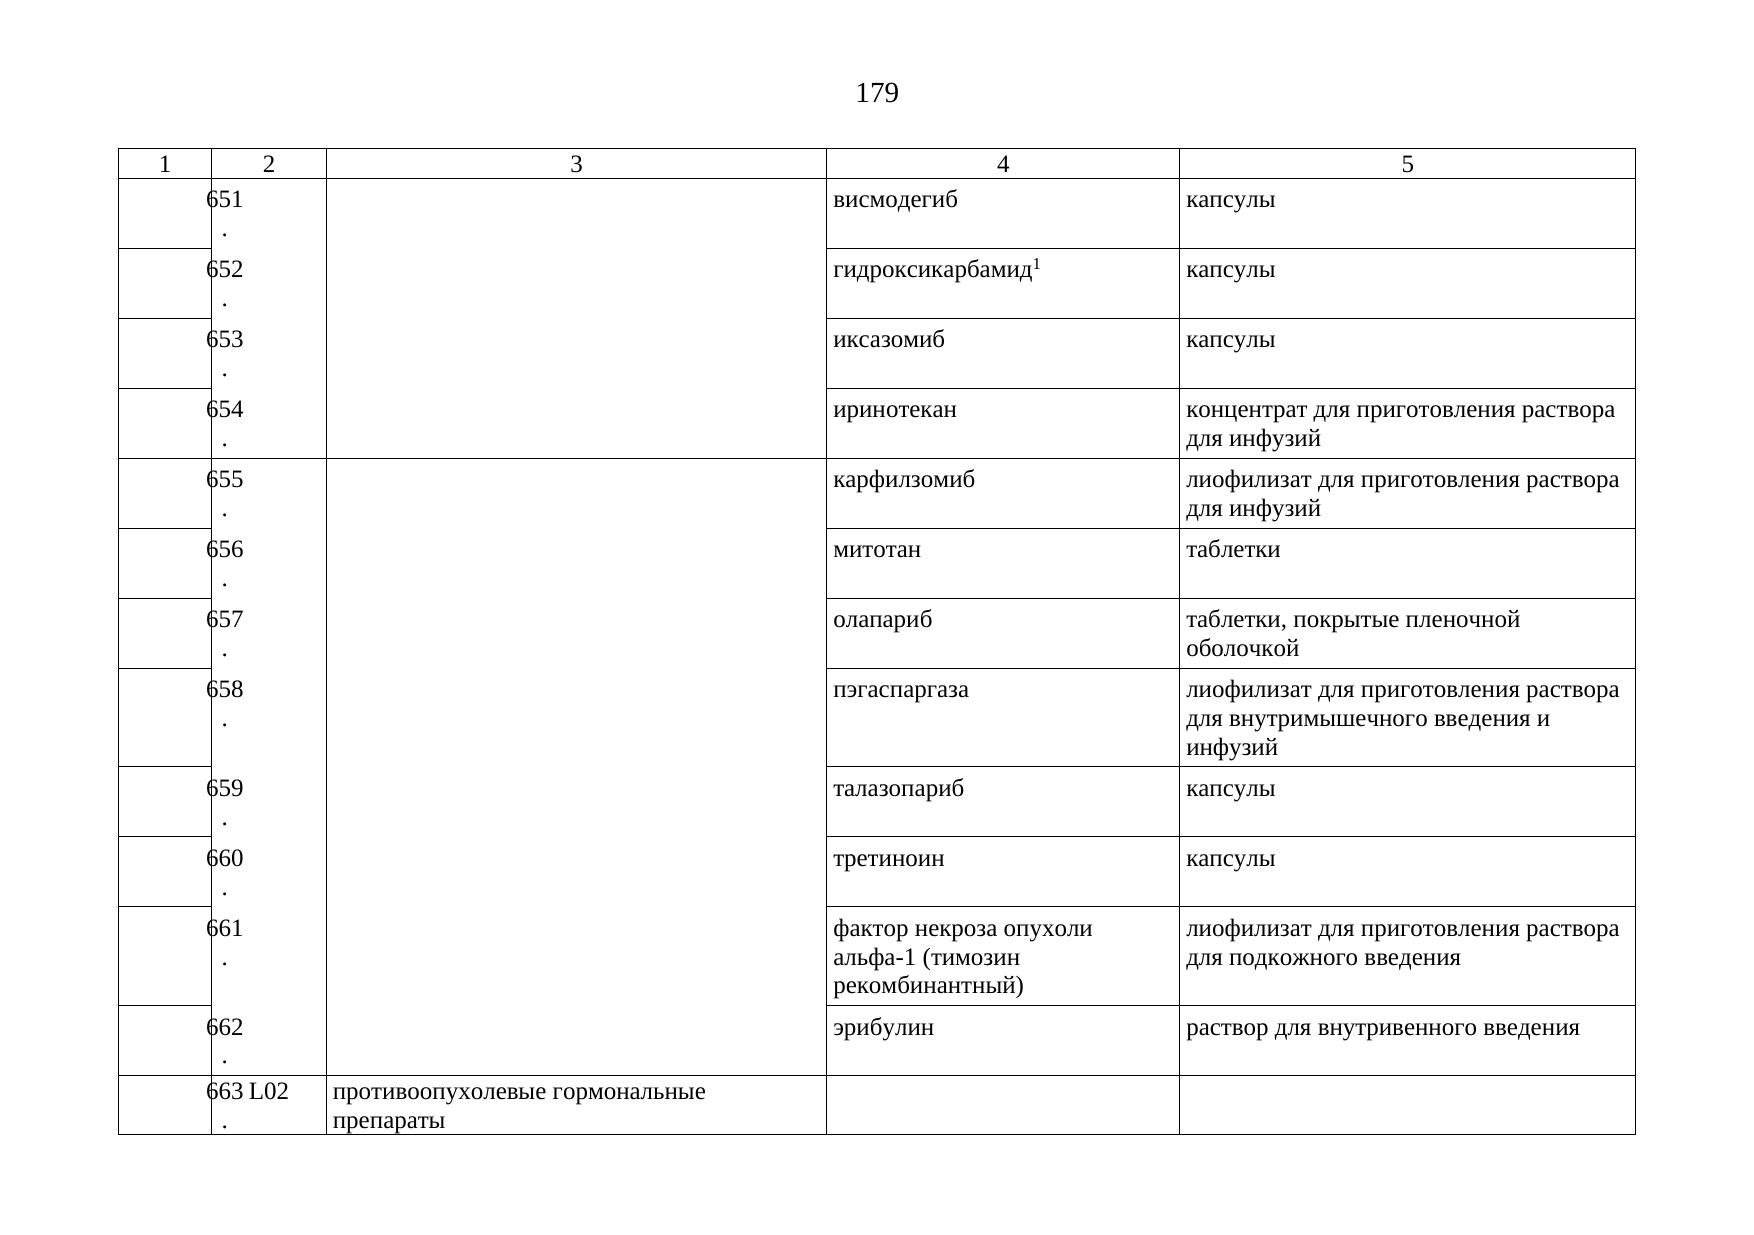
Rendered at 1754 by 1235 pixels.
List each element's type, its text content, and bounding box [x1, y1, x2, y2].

table_cell [119, 459, 211, 527]
table_cell [327, 1005, 826, 1075]
table_cell [119, 1006, 211, 1075]
table_cell [212, 766, 326, 836]
table_cell [212, 1005, 326, 1075]
table_cell [327, 459, 826, 527]
table_cell [327, 179, 826, 247]
table_cell [212, 836, 326, 906]
table_cell третиноин [827, 837, 1179, 906]
table_cell [327, 668, 826, 766]
table_cell [212, 248, 326, 317]
table_cell [119, 249, 211, 317]
table_cell [827, 1076, 1179, 1133]
table_cell [327, 318, 826, 387]
table_cell L02 [212, 1076, 326, 1133]
table_cell лиофилизат для приготовления раствора для инфузий [1180, 459, 1635, 527]
table_header 5 [1180, 149, 1635, 177]
table_cell [212, 318, 326, 387]
table_cell [327, 248, 826, 317]
table_cell лиофилизат для приготовления раствора для внутримышечного введения и инфузий [1180, 669, 1635, 766]
table_cell [119, 529, 211, 597]
table_cell [212, 668, 326, 766]
table_cell таблетки, покрытые пленочной оболочкой [1180, 599, 1635, 667]
table_cell [327, 598, 826, 667]
table_cell фактор некроза опухоли альфа‑1 (тимозин рекомбинантный) [827, 907, 1179, 1005]
table_cell [1180, 1076, 1635, 1133]
table_cell талазопариб [827, 767, 1179, 836]
table_cell концентрат для приготовления раствора для инфузий [1180, 389, 1635, 457]
table_cell карфилзомиб [827, 459, 1179, 527]
table_header 4 [827, 149, 1179, 177]
table_cell [212, 528, 326, 597]
table_cell [119, 319, 211, 387]
table_cell [212, 598, 326, 667]
table_cell капсулы [1180, 319, 1635, 387]
table_cell [119, 767, 211, 836]
table_cell [212, 906, 326, 1005]
table_cell иринотекан [827, 389, 1179, 457]
table_cell капсулы [1180, 837, 1635, 906]
table_cell иксазомиб [827, 319, 1179, 387]
table_cell [327, 388, 826, 457]
table_cell эрибулин [827, 1006, 1179, 1075]
table_cell [212, 179, 326, 247]
table_cell олапариб [827, 599, 1179, 667]
table_cell [327, 906, 826, 1005]
table_cell лиофилизат для приготовления раствора для подкожного введения [1180, 907, 1635, 1005]
table_header 1 [119, 149, 211, 177]
table_cell [119, 179, 211, 247]
table_cell [212, 388, 326, 457]
table_cell [212, 459, 326, 527]
table_cell гидроксикарбамид1 [827, 249, 1179, 317]
table_cell [119, 907, 211, 1005]
table_cell противоопухолевые гормональные препараты [327, 1076, 826, 1133]
table_cell таблетки [1180, 529, 1635, 597]
table_cell [119, 389, 211, 457]
table_header 2 [212, 149, 326, 177]
table_cell [119, 669, 211, 766]
table_cell [119, 837, 211, 906]
table_cell [119, 1076, 211, 1133]
table_cell [327, 528, 826, 597]
table_cell [119, 599, 211, 667]
table_cell висмодегиб [827, 179, 1179, 247]
table_cell [327, 766, 826, 836]
table_cell митотан [827, 529, 1179, 597]
table_cell капсулы [1180, 767, 1635, 836]
table_cell раствор для внутривенного введения [1180, 1006, 1635, 1075]
table_cell капсулы [1180, 179, 1635, 247]
table_cell капсулы [1180, 249, 1635, 317]
table_cell [327, 836, 826, 906]
table_cell пэгаспаргаза [827, 669, 1179, 766]
table_header 3 [327, 149, 826, 177]
